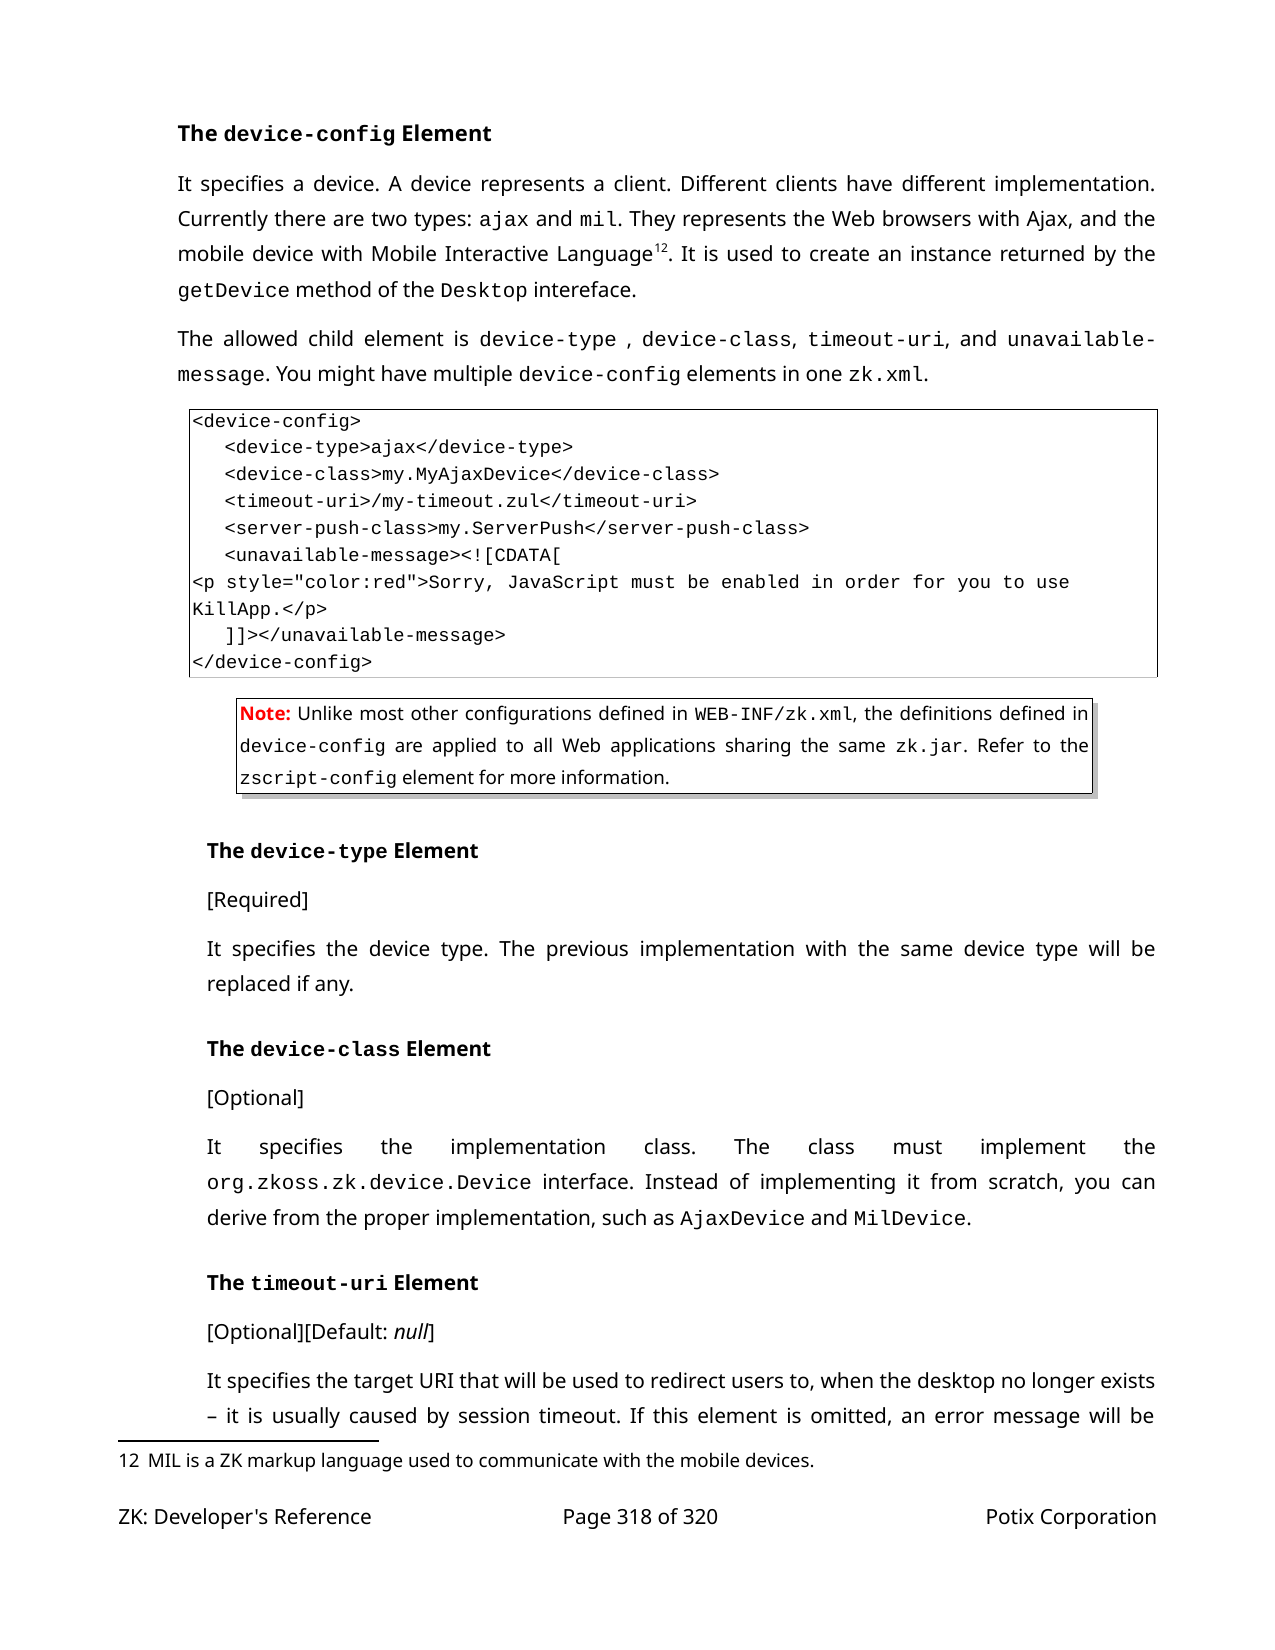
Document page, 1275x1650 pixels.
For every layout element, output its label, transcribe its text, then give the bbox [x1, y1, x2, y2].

text It specifies a device. A device represents a client. Different clients have different implementation. Currently there are two types: ajax and mil. They represents the Web browsers with Ajax, and the mobile device with Mobile Interactive Language. It is used to create an instance returned by the getDevice method of the Desktop intereface. [177, 169, 1157, 303]
subtitle The device-type Element [207, 836, 1157, 864]
text It specifies the device type. The previous implementation with the same device type will be replaced if any. [207, 934, 1157, 997]
text <device-config> <device-type>ajax</device-type> <device-class>my.MyAjaxDevice</device-class> [190, 410, 1157, 486]
text The allowed child element is device-type , device-class, timeout-uri, and unavailable-message. You might have multiple device-config elements in one zk.xml. [177, 324, 1157, 388]
text [Optional] [207, 1083, 1157, 1112]
subtitle The device-config Element [177, 118, 1157, 148]
text It specifies the implementation class. The class must implement the org.zkoss.zk.device.Device interface. Instead of implementing it from scratch, you can derive from the proper implementation, such as AjaxDevice and MilDevice. [207, 1132, 1157, 1231]
text [Required] [207, 885, 1157, 913]
subtitle The timeout-uri Element [207, 1268, 1157, 1297]
text Note: Unlike most other configurations defined in WEB-INF/zk.xml, the definitions defined in device-config are applied to all Web applications sharing the same zk.jar. Refer to the zscript-config element for more information. [237, 699, 1092, 793]
text <timeout-uri>/my-timeout.zul</timeout-uri> [190, 489, 1157, 513]
text [Optional][Default: null] [207, 1317, 1157, 1346]
text <server-push-class>my.ServerPush</server-push-class> [190, 516, 1157, 540]
text It specifies the target URI that will be used to redirect users to, when the desktop no longer exists – it is usually caused by session timeout. If this element is omitted, an error message will be [207, 1366, 1157, 1429]
text MIL is a ZK markup language used to communicate with the mobile devices. [118, 1447, 1157, 1473]
text <unavailable-message><![CDATA[ <p style="color:red">Sorry, JavaScript must be enabled in order for you to use KillApp.</p> ]]></unavailable-message> </device-config> [190, 543, 1157, 677]
subtitle The device-class Element [207, 1034, 1157, 1063]
